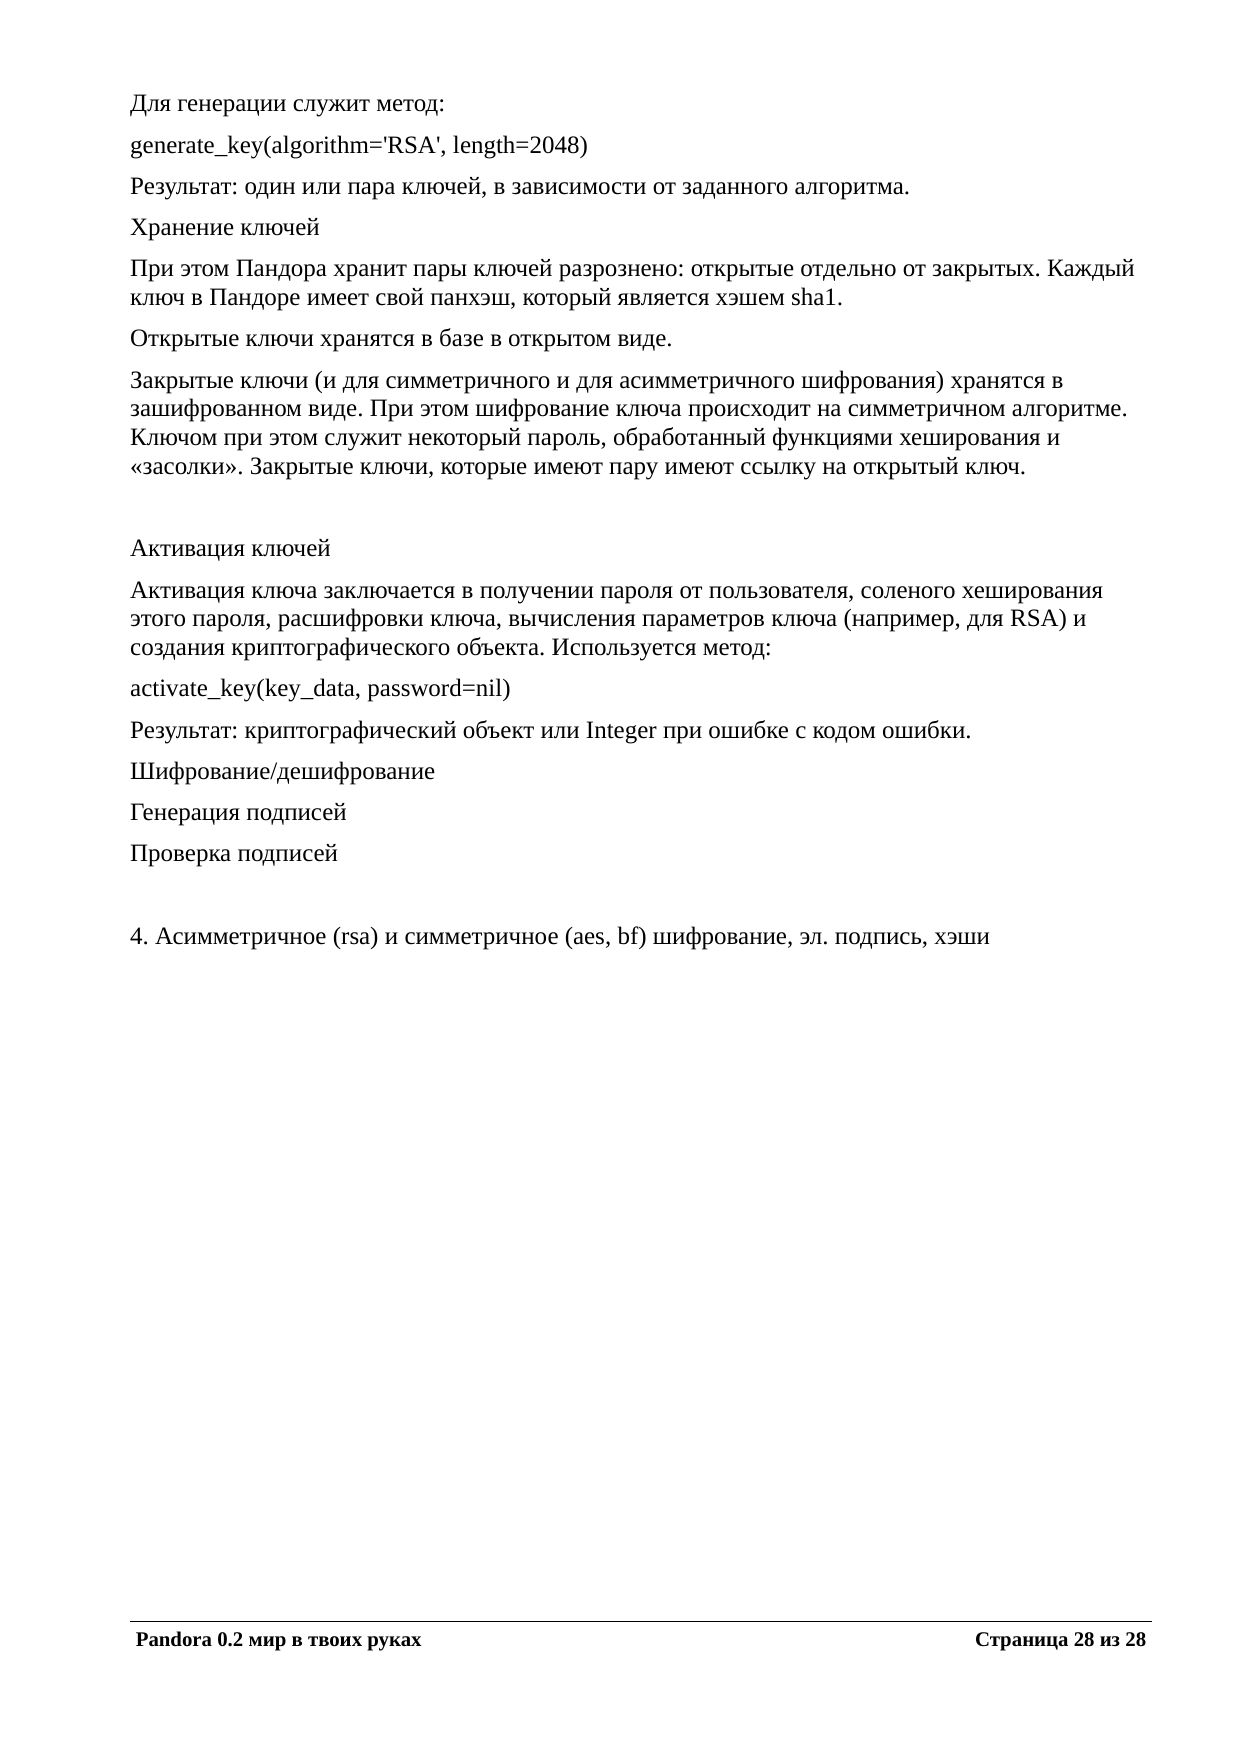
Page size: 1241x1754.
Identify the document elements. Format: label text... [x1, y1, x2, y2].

text Открытые ключи хранятся в базе в открытом виде. [130, 323, 1152, 352]
text Активация ключей [130, 533, 1152, 562]
text Для генерации служит метод: [130, 88, 1152, 117]
text Генерация подписей [130, 797, 1152, 826]
text Проверка подписей [130, 838, 1152, 867]
text Результат: криптографический объект или Integer при ошибке с кодом ошибки. [130, 715, 1152, 743]
text Хранение ключей [130, 212, 1152, 241]
text При этом Пандора хранит пары ключей разрознено: открытые отдельно от закрытых. Каждый ключ в Пандоре имеет свой панхэш, который является хэшем sha1. [130, 253, 1152, 311]
text 4. Асимметричное (rsa) и симметричное (aes, bf) шифрование, эл. подпись, хэши [130, 921, 1152, 950]
text Активация ключа заключается в получении пароля от пользователя, соленого хеширования этого пароля, расшифровки ключа, вычисления параметров ключа (например, для RSA) и создания криптографического объекта. Используется метод: [130, 575, 1152, 661]
text generate_key(algorithm='RSA', length=2048) [130, 130, 1152, 158]
text Закрытые ключи (и для симметричного и для асимметричного шифрования) хранятся в зашифрованном виде. При этом шифрование ключа происходит на симметричном алгоритме. Ключом при этом служит некоторый пароль, обработанный функциями хеширования и «засолки». Закрытые ключи, которые имеют пару имеют ссылку на открытый ключ. [130, 365, 1152, 480]
text Результат: один или пара ключей, в зависимости от заданного алгоритма. [130, 171, 1152, 200]
text activate_key(key_data, password=nil) [130, 673, 1152, 702]
text Шифрование/дешифрование [130, 756, 1152, 785]
